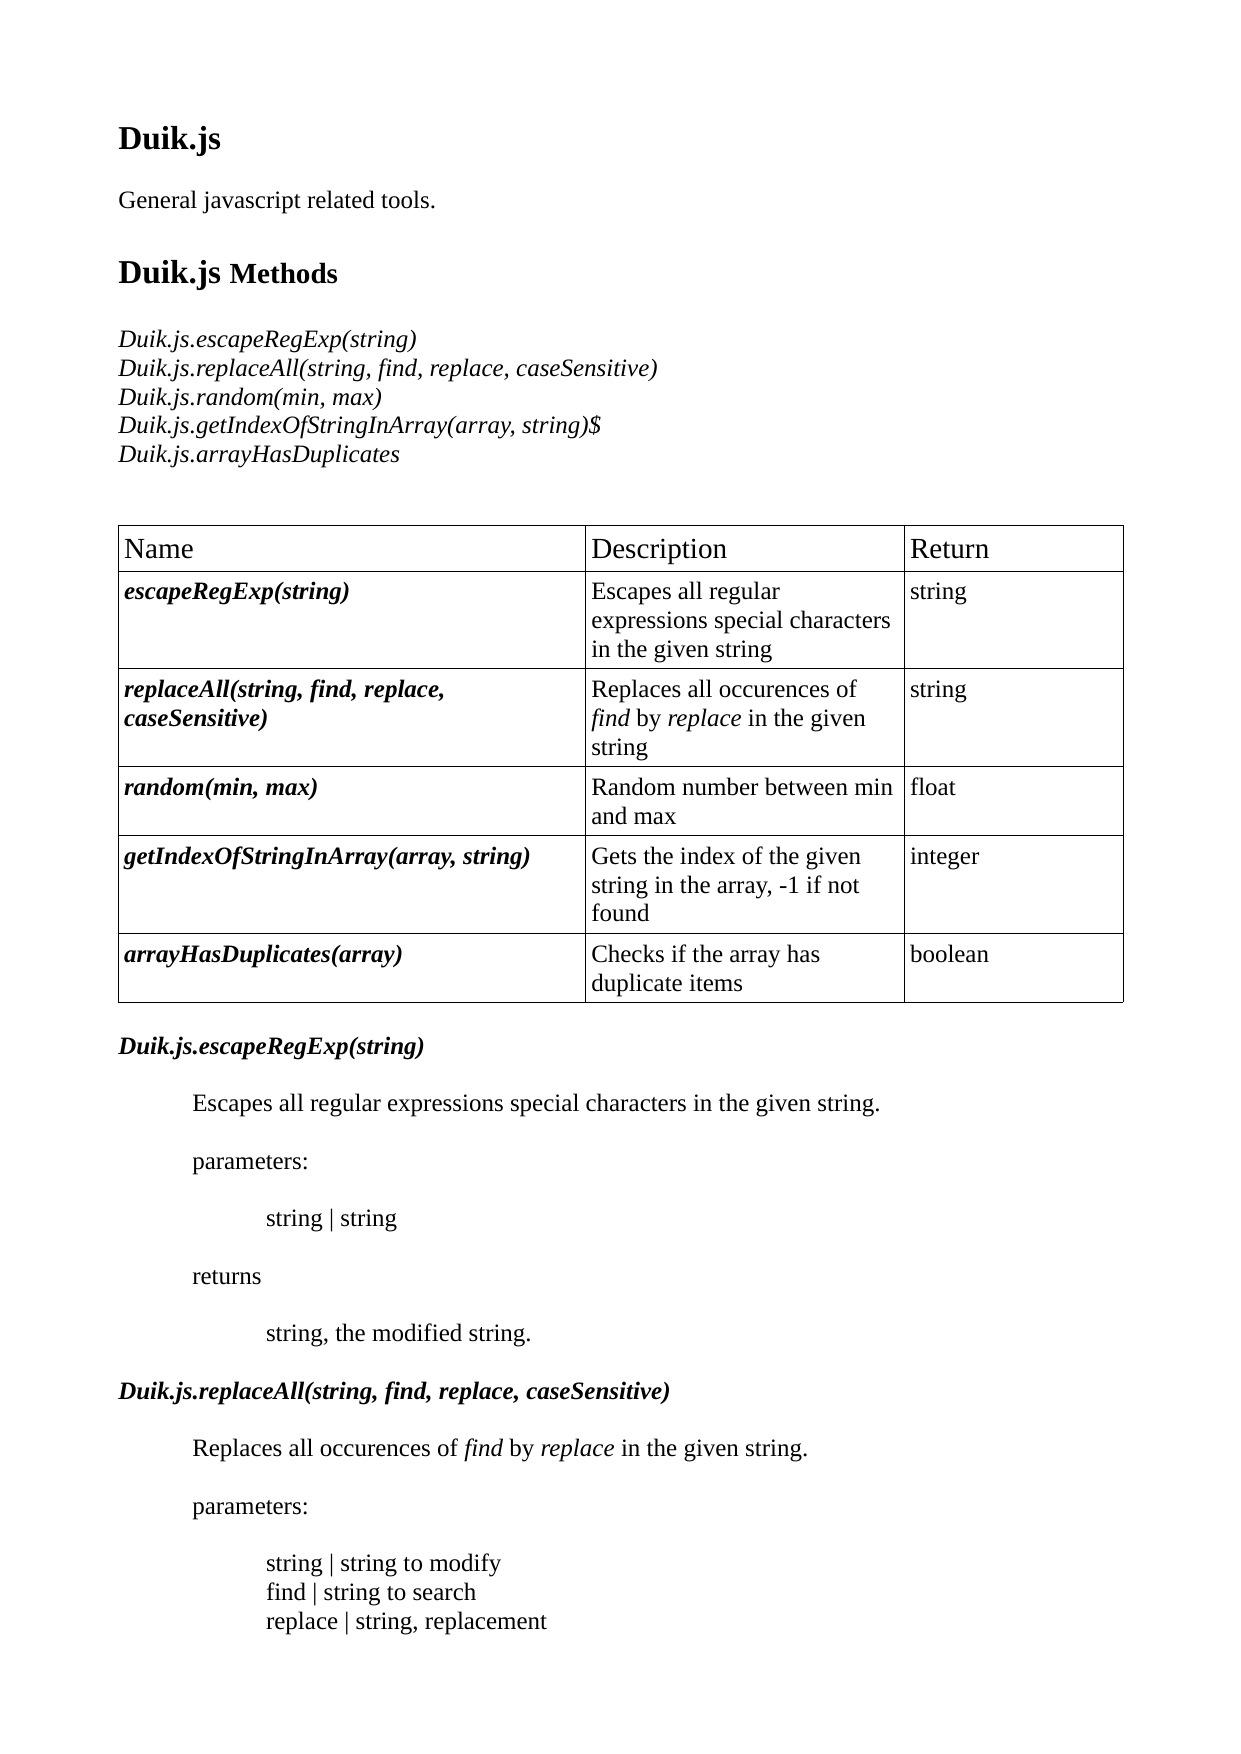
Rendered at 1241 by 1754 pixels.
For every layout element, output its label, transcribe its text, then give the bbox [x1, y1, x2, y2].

table_cell float [905, 767, 1123, 835]
text string, the modified string. [118, 1318, 1122, 1347]
text parameters: [118, 1146, 1122, 1175]
table_cell escapeRegExp(string) [119, 572, 585, 668]
table_cell random(min, max) [119, 767, 585, 835]
table_cell Gets the index of the given string in the array, -1 if not found [586, 836, 904, 933]
text string | string to modify [118, 1548, 1122, 1577]
text Duik.js.escapeRegExp(string) [118, 324, 1122, 353]
text General javascript related tools. [118, 185, 1122, 214]
table_cell string [905, 669, 1123, 766]
table_header Name [119, 526, 585, 571]
table_cell getIndexOfStringInArray(array, string) [119, 836, 585, 933]
text Escapes all regular expressions special characters in the given string. [118, 1088, 1122, 1117]
text Duik.js.replaceAll(string, find, replace, caseSensitive) [118, 353, 1122, 382]
text string | string [118, 1203, 1122, 1232]
table_cell Replaces all occurences of find by replace in the given string [586, 669, 904, 766]
table_header Return [905, 526, 1123, 571]
table_cell boolean [905, 934, 1123, 1002]
table_cell string [905, 572, 1123, 668]
table_cell Random number between min and max [586, 767, 904, 835]
text Duik.js.getIndexOfStringInArray(array, string)$ [118, 410, 1122, 439]
text Duik.js.replaceAll(string, find, replace, caseSensitive) [118, 1376, 1122, 1405]
text parameters: [118, 1491, 1122, 1520]
text Duik.js.arrayHasDuplicates [118, 439, 1122, 468]
text Replaces all occurences of find by replace in the given string. [118, 1433, 1122, 1462]
table_header Description [586, 526, 904, 571]
table_cell arrayHasDuplicates(array) [119, 934, 585, 1002]
table_cell Escapes all regular expressions special characters in the given string [586, 572, 904, 668]
text find | string to search [118, 1577, 1122, 1606]
text Duik.js Methods [118, 252, 1122, 291]
text Duik.js.random(min, max) [118, 382, 1122, 410]
text returns [118, 1261, 1122, 1290]
text Duik.js.escapeRegExp(string) [118, 1031, 1122, 1060]
table_cell Checks if the array has duplicate items [586, 934, 904, 1002]
table_cell integer [905, 836, 1123, 933]
table_cell replaceAll(string, find, replace, caseSensitive) [119, 669, 585, 766]
text replace | string, replacement [118, 1606, 1122, 1635]
text Duik.js [118, 118, 1122, 156]
